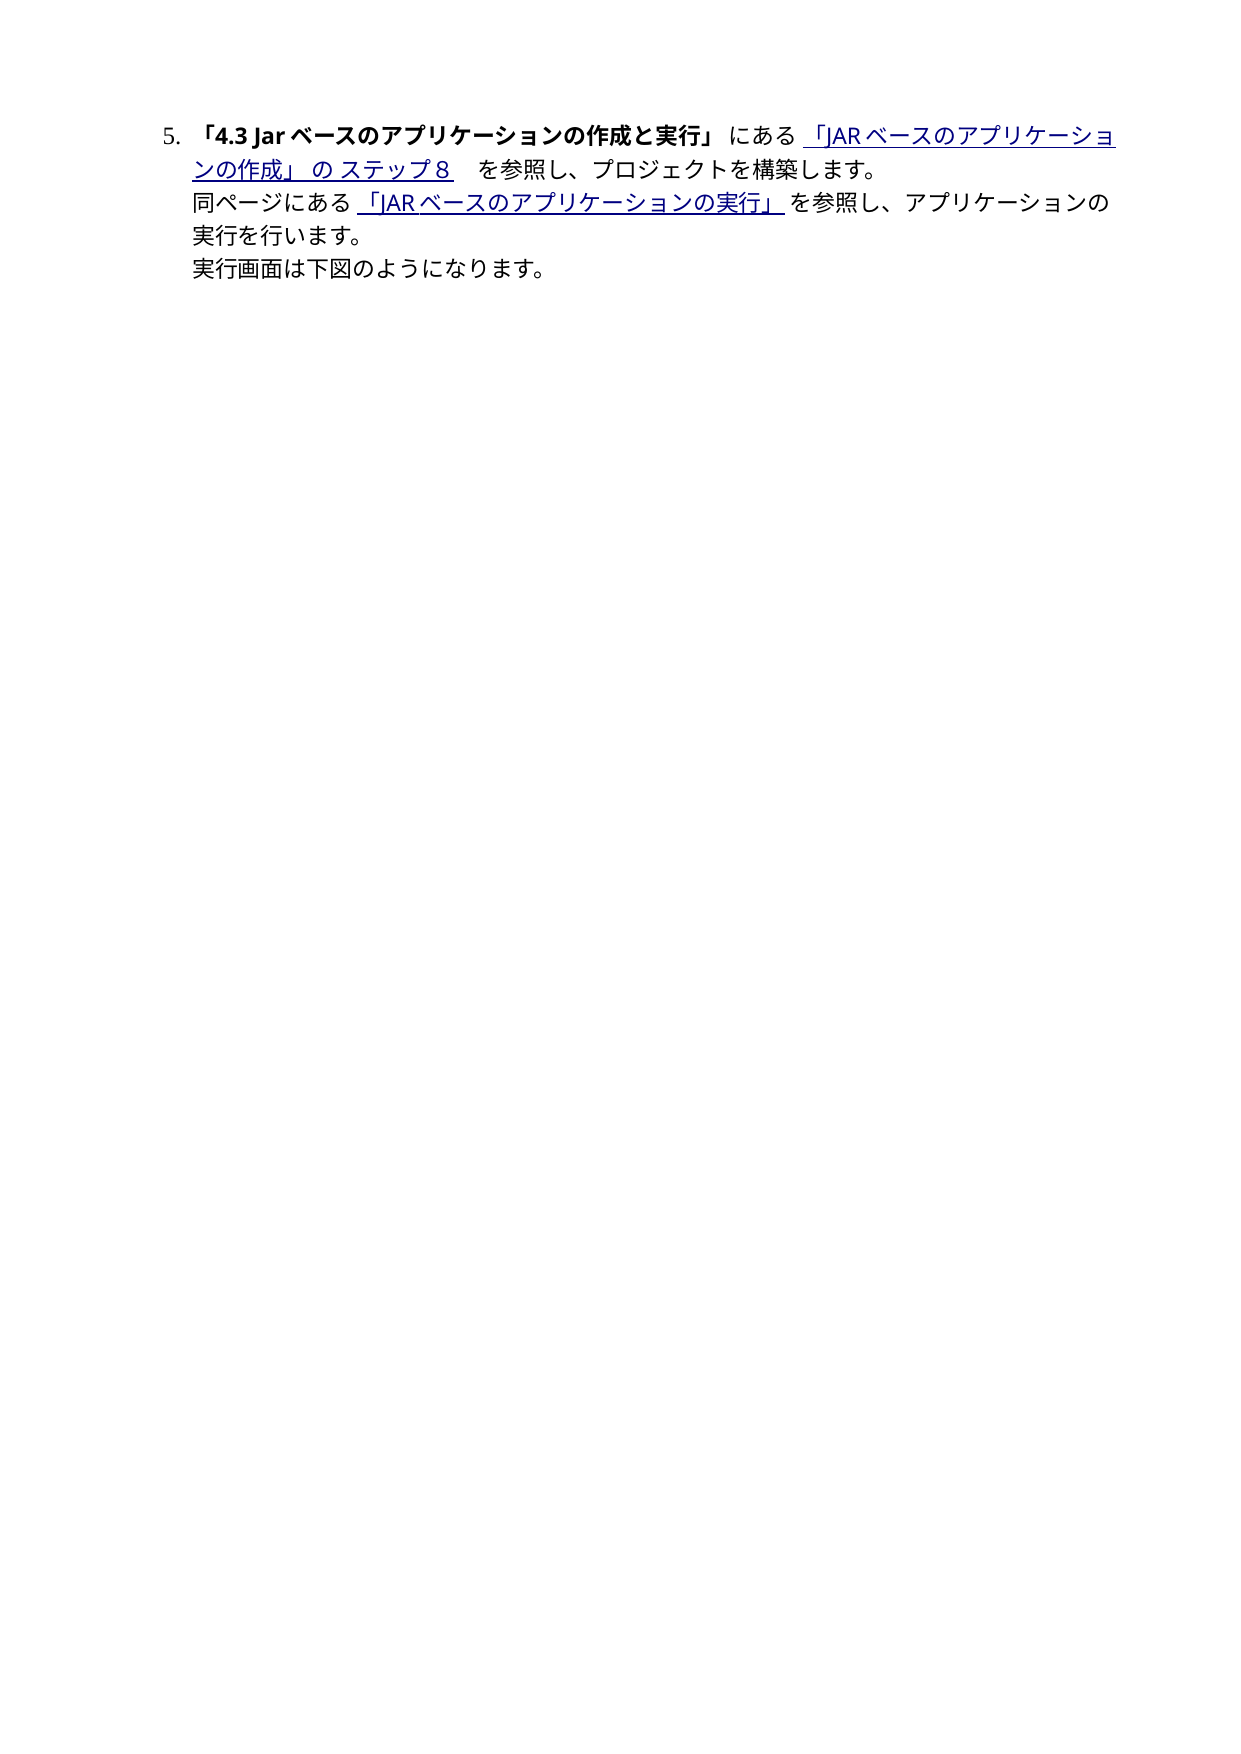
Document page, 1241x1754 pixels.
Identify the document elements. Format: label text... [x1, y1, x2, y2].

list 「4.3 Jarベースのアプリケーションの作成と実行」 にある 「JARベースのアプリケーションの作成」 の ステップ８ を参照し、プロジェクトを構築します。 同ページにある 「JARベースのアプリケーションの実行」 を参照し、アプリケーションの実行を行います。 実行画面は下図のようになります。 [162, 118, 1122, 923]
